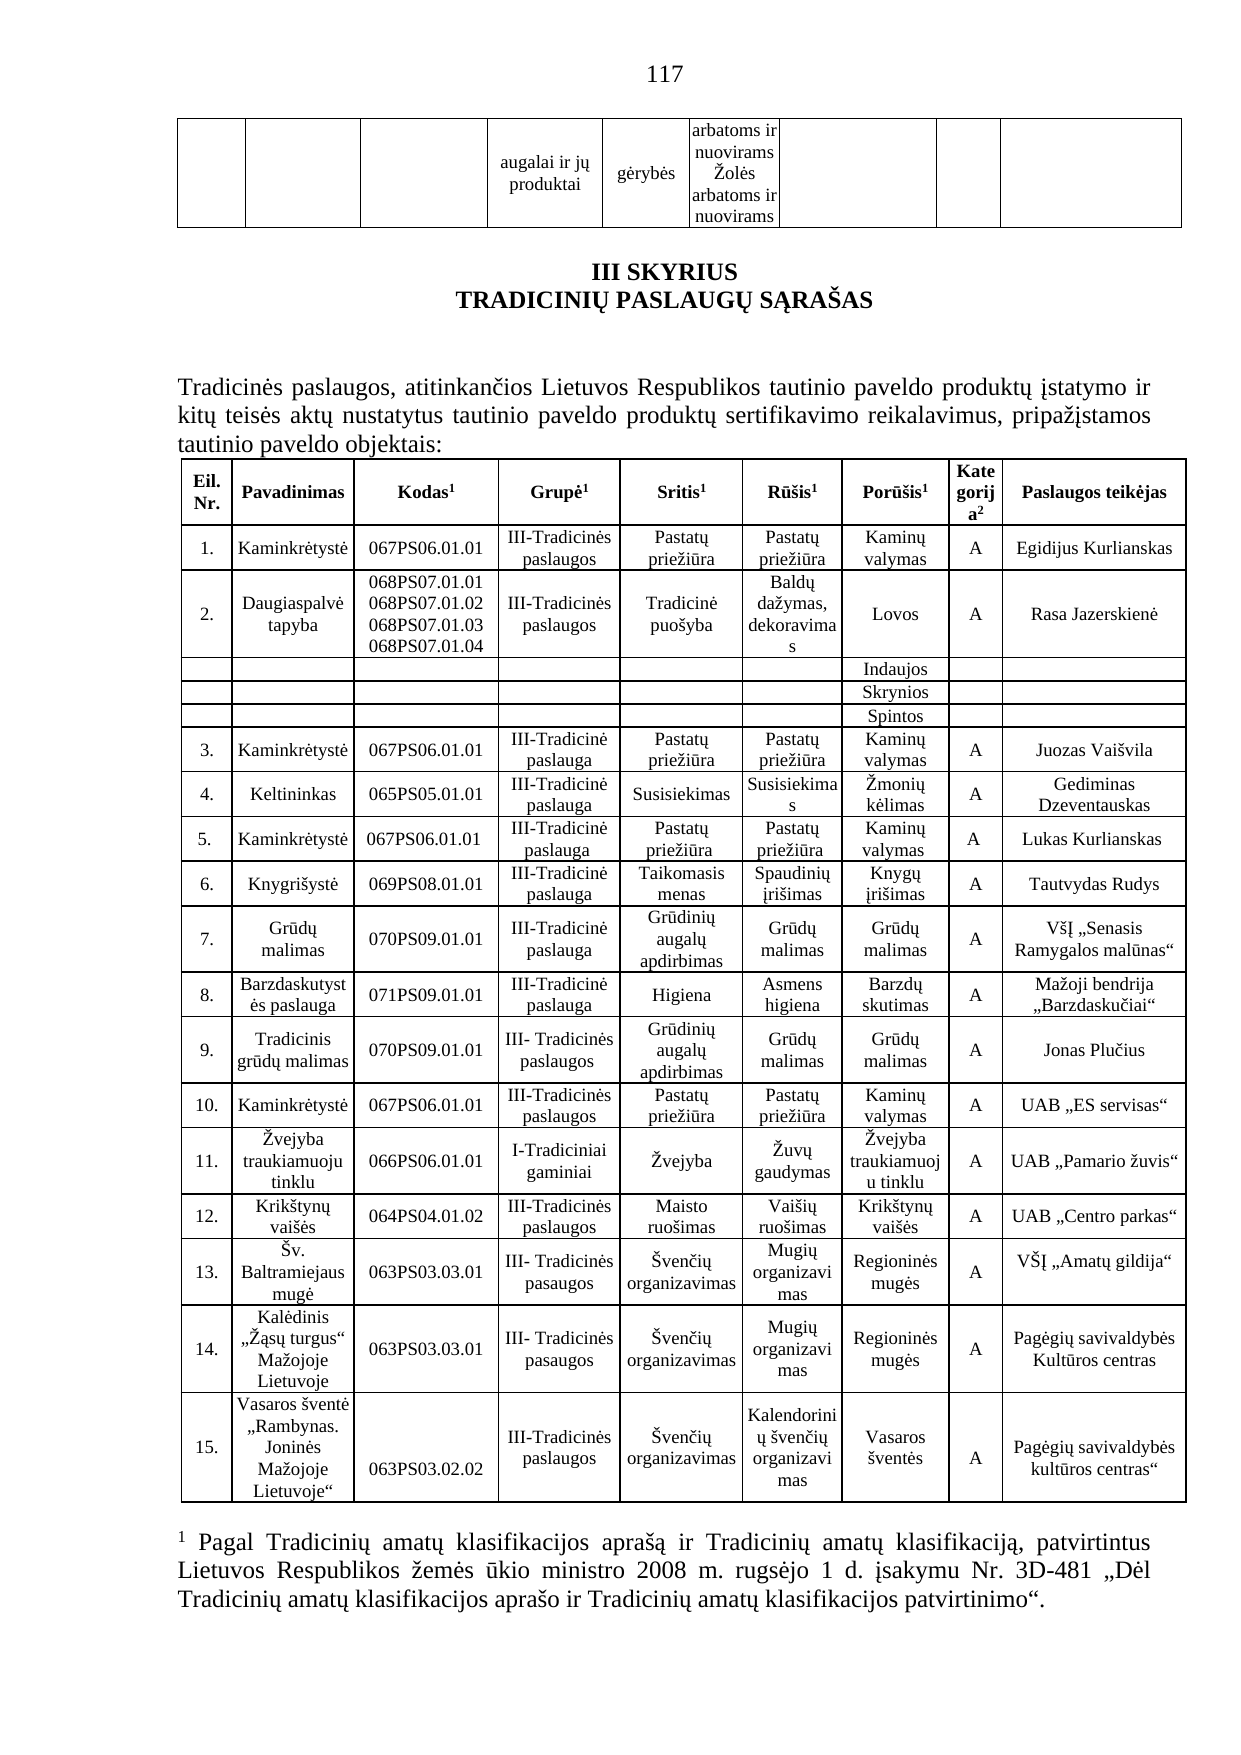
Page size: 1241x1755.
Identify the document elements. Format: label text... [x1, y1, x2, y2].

table_cell [743, 658, 841, 680]
table_cell 8. [182, 973, 231, 1016]
table_cell 7. [182, 907, 231, 971]
table_cell I-Tradiciniai gaminiai [499, 1128, 619, 1193]
text TRADICINIŲ PASLAUGŲ SĄRAŠAS [177, 286, 1152, 314]
table_cell Pagėgių savivaldybės kultūros centras“ [1003, 1393, 1185, 1501]
table_cell Vaišių ruošimas [743, 1195, 841, 1238]
table_cell III-Tradicinė paslauga [499, 907, 619, 971]
table_cell Kaminų valymas [843, 526, 948, 569]
table_cell [499, 682, 619, 703]
table_cell Spintos [843, 705, 948, 726]
table_cell Šv. Baltramiejaus mugė [233, 1239, 353, 1304]
table_cell Barzdaskutystės paslauga [233, 973, 353, 1016]
table_cell [355, 682, 498, 703]
text III SKYRIUS [177, 257, 1152, 286]
table_header Grupė1 [499, 460, 619, 524]
table_cell 067PS06.01.01 [355, 526, 498, 569]
table_cell 4. [182, 772, 231, 816]
table_cell III-Tradicinės paslaugos [499, 1195, 619, 1238]
table_cell Kaminkrėtystė [233, 526, 353, 569]
table_cell Baldų dažymas, dekoravimas [743, 571, 841, 657]
table_cell 6. [182, 862, 231, 905]
table_cell A [950, 1017, 1002, 1082]
table_cell Egidijus Kurlianskas [1003, 526, 1185, 569]
table_cell [1003, 682, 1185, 703]
table_cell Tradicinė puošyba [621, 571, 742, 657]
table_cell Švenčių organizavimas [621, 1239, 742, 1304]
table_cell A [950, 1195, 1002, 1238]
table_cell [950, 705, 1002, 726]
table_cell Higiena [621, 973, 742, 1016]
table_cell III-Tradicinė paslauga [499, 728, 619, 771]
table_cell 065PS05.01.01 [355, 772, 498, 816]
table_cell Rasa Jazerskienė [1003, 571, 1185, 657]
table_cell [1003, 658, 1185, 680]
table_cell Kaminkrėtystė [233, 728, 353, 771]
table_cell Kalendorinių švenčių organizavimas [743, 1393, 841, 1501]
table_cell Kaminų valymas [843, 1084, 948, 1127]
table_cell 066PS06.01.01 [355, 1128, 498, 1193]
table_cell 13. [182, 1239, 231, 1304]
table_cell A [950, 571, 1002, 657]
table_cell 15. [182, 1393, 231, 1501]
table_cell A [950, 772, 1002, 816]
table_cell A [950, 728, 1002, 771]
table_cell Knygrišystė [233, 862, 353, 905]
table_cell Pastatų priežiūra [621, 817, 742, 860]
table_cell [499, 705, 619, 726]
table_cell [182, 658, 231, 680]
table_cell VšĮ „Senasis Ramygalos malūnas“ [1003, 907, 1185, 971]
table_cell [743, 705, 841, 726]
table_cell Susisiekimas [743, 772, 841, 816]
table_cell III-Tradicinės paslaugos [499, 1393, 619, 1501]
table_cell 9. [182, 1017, 231, 1082]
table_cell gėrybės [603, 119, 689, 227]
table_cell 067PS06.01.01 [355, 1084, 498, 1127]
table_cell Pastatų priežiūra [743, 1084, 841, 1127]
table_header Pavadinimas [233, 460, 353, 524]
table_cell 068PS07.01.01 068PS07.01.02 068PS07.01.03 068PS07.01.04 [355, 571, 498, 657]
table_cell Mažoji bendrija „Barzdaskučiai“ [1003, 973, 1185, 1016]
table_cell Grūdų malimas [743, 1017, 841, 1082]
table_cell A [950, 1239, 1002, 1304]
table_cell Krikštynų vaišės [843, 1195, 948, 1238]
text Tradicinės paslaugos, atitinkančios Lietuvos Respublikоs tautinio paveldo produktų įstatymo ir kitų teisės aktų nustatytus tautinio paveldo produktų sertifikavimo reikalavimus, pripažįstamos tautinio paveldo objektais: [177, 372, 1152, 458]
table_cell 11. [182, 1128, 231, 1193]
table_cell 067PS06.01.01 [355, 817, 498, 860]
table_cell 10. [182, 1084, 231, 1127]
table_cell A [950, 1128, 1002, 1193]
table_cell A [950, 526, 1002, 569]
table_cell Pastatų priežiūra [621, 728, 742, 771]
table_cell Vasaros šventė „Rambynas. Joninės Mažojoje Lietuvoje“ [233, 1393, 353, 1501]
table_cell III-Tradicinė paslauga [499, 973, 619, 1016]
table_cell [950, 682, 1002, 703]
table_cell [621, 682, 742, 703]
table_cell Grūdinių augalų apdirbimas [621, 907, 742, 971]
table_cell Žvejyba [621, 1128, 742, 1193]
table_cell A [950, 973, 1002, 1016]
table_cell Jonas Plučius [1003, 1017, 1185, 1082]
table_cell Mugių organizavimas [743, 1239, 841, 1304]
table_cell Grūdinių augalų apdirbimas [621, 1017, 742, 1082]
table_cell 1. [182, 526, 231, 569]
table_cell Kalėdinis „Žąsų turgus“ Mažojoje Lietuvoje [233, 1306, 353, 1392]
table_cell [233, 658, 353, 680]
table_cell 067PS06.01.01 [355, 728, 498, 771]
table_cell Knygų įrišimas [843, 862, 948, 905]
table_cell Žvejyba traukiamuoju tinklu [843, 1128, 948, 1193]
table_cell Tautvydas Rudys [1003, 862, 1185, 905]
table_cell III-Tradicinė paslauga [499, 772, 619, 816]
table_cell Tradicinis grūdų malimas [233, 1017, 353, 1082]
table_cell 070PS09.01.01 [355, 907, 498, 971]
table_cell III- Tradicinės paslaugos [499, 1017, 619, 1082]
table_cell Pastatų priežiūra [621, 1084, 742, 1127]
table_cell Švenčių organizavimas [621, 1306, 742, 1392]
table_cell III-Tradicinės paslaugos [499, 1084, 619, 1127]
table_cell Juozas Vaišvila [1003, 728, 1185, 771]
table_cell Daugiaspalvė tapyba [233, 571, 353, 657]
table_cell III- Tradicinės pasaugos [499, 1306, 619, 1392]
table_cell Žmonių kėlimas [843, 772, 948, 816]
table_cell A [950, 907, 1002, 971]
table_cell 14. [182, 1306, 231, 1392]
table_cell [499, 658, 619, 680]
table_cell augalai ir jų produktai [488, 119, 602, 227]
table_cell Kaminkrėtystė [233, 1084, 353, 1127]
table_cell Pastatų priežiūra [621, 526, 742, 569]
table_cell 063PS03.02.02 [355, 1393, 498, 1501]
table_cell UAB „Centro parkas“ [1003, 1195, 1185, 1238]
table_cell Švenčių organizavimas [621, 1393, 742, 1501]
table_cell III-Tradicinė paslauga [499, 817, 619, 860]
table_cell A [950, 1306, 1002, 1392]
table_cell [233, 682, 353, 703]
table_header Kategorija2 [950, 460, 1002, 524]
table_cell 071PS09.01.01 [355, 973, 498, 1016]
table_cell Kaminų valymas [843, 817, 948, 860]
table_cell A [950, 1393, 1002, 1501]
table_cell Kaminų valymas [843, 728, 948, 771]
table_cell Maisto ruošimas [621, 1195, 742, 1238]
table_cell Grūdų malimas [743, 907, 841, 971]
table_header Eil. Nr. [182, 460, 231, 524]
table_cell [950, 658, 1002, 680]
table_header Sritis1 [621, 460, 742, 524]
text 1 Pagal Tradicinių amatų klasifikacijos aprašą ir Tradicinių amatų klasifikaciją, patvirtintus Lietuvos Respublikоs žemės ūkio ministro 2008 m. rugsėjo 1 d. įsakymu Nr. 3D-481 „Dėl Tradicinių amatų klasifikacijos aprašo ir Tradicinių amatų klasifikacijos patvirtinimo“. [177, 1527, 1152, 1613]
table_header Kodas1 [355, 460, 498, 524]
table_cell Barzdų skutimas [843, 973, 948, 1016]
table_cell UAB „ES servisas“ [1003, 1084, 1185, 1127]
table_cell Vasaros šventės [843, 1393, 948, 1501]
table_cell [233, 705, 353, 726]
table_cell Regioninės mugės [843, 1239, 948, 1304]
table_cell [937, 119, 1000, 227]
table_cell Susisiekimas [621, 772, 742, 816]
table_cell Lukas Kurlianskas [1003, 817, 1185, 860]
table_cell 3. [182, 728, 231, 771]
table_cell 064PS04.01.02 [355, 1195, 498, 1238]
table_cell [182, 682, 231, 703]
table_cell III-Tradicinės paslaugos [499, 526, 619, 569]
table_cell Regioninės mugės [843, 1306, 948, 1392]
table_cell [743, 682, 841, 703]
table_cell Taikomasis menas [621, 862, 742, 905]
table_cell VŠĮ „Amatų gildija“ [1003, 1239, 1185, 1304]
table_cell [621, 658, 742, 680]
table_cell 2. [182, 571, 231, 657]
table_cell [246, 119, 360, 227]
table_cell 12. [182, 1195, 231, 1238]
table_cell Krikštynų vaišės [233, 1195, 353, 1238]
table_cell [355, 705, 498, 726]
table_header Rūšis1 [743, 460, 841, 524]
table_cell arbatoms ir nuovirams Žolės arbatoms ir nuovirams [690, 119, 779, 227]
table_cell 5. [182, 817, 231, 860]
table_header Porūšis1 [843, 460, 948, 524]
table_cell Pastatų priežiūra [743, 728, 841, 771]
table_cell III-Tradicinė paslauga [499, 862, 619, 905]
table_cell Skrynios [843, 682, 948, 703]
table_cell Pastatų priežiūra [743, 817, 841, 860]
table_cell 063PS03.03.01 [355, 1306, 498, 1392]
table_cell Kaminkrėtystė [233, 817, 353, 860]
table_cell Asmens higiena [743, 973, 841, 1016]
table_cell III- Tradicinės pasaugos [499, 1239, 619, 1304]
table_cell Žvejyba traukiamuoju tinklu [233, 1128, 353, 1193]
table_cell [1003, 705, 1185, 726]
table_cell Grūdų malimas [233, 907, 353, 971]
table_cell Pagėgių savivaldybės Kultūros centras [1003, 1306, 1185, 1392]
table_cell Gediminas Dzeventauskas [1003, 772, 1185, 816]
table_cell A [950, 862, 1002, 905]
table_cell Pastatų priežiūra [743, 526, 841, 569]
table_cell A [950, 1084, 1002, 1127]
table_cell [182, 705, 231, 726]
table_cell [1001, 119, 1181, 227]
table_cell Grūdų malimas [843, 1017, 948, 1082]
table_header Paslaugos teikėjas [1003, 460, 1185, 524]
table_cell [178, 119, 245, 227]
table_cell [361, 119, 487, 227]
table_cell III-Tradicinės paslaugos [499, 571, 619, 657]
table_cell [621, 705, 742, 726]
table_cell A [950, 817, 1002, 860]
table_cell UAB „Pamario žuvis“ [1003, 1128, 1185, 1193]
table_cell Žuvų gaudymas [743, 1128, 841, 1193]
table_cell Mugių organizavimas [743, 1306, 841, 1392]
table_cell 069PS08.01.01 [355, 862, 498, 905]
table_cell 070PS09.01.01 [355, 1017, 498, 1082]
table_cell Grūdų malimas [843, 907, 948, 971]
table_cell Keltininkas [233, 772, 353, 816]
table_cell Spaudinių įrišimas [743, 862, 841, 905]
table_cell Indaujos [843, 658, 948, 680]
table_cell [355, 658, 498, 680]
table_cell 063PS03.03.01 [355, 1239, 498, 1304]
table_cell [780, 119, 936, 227]
table_cell Lovos [843, 571, 948, 657]
